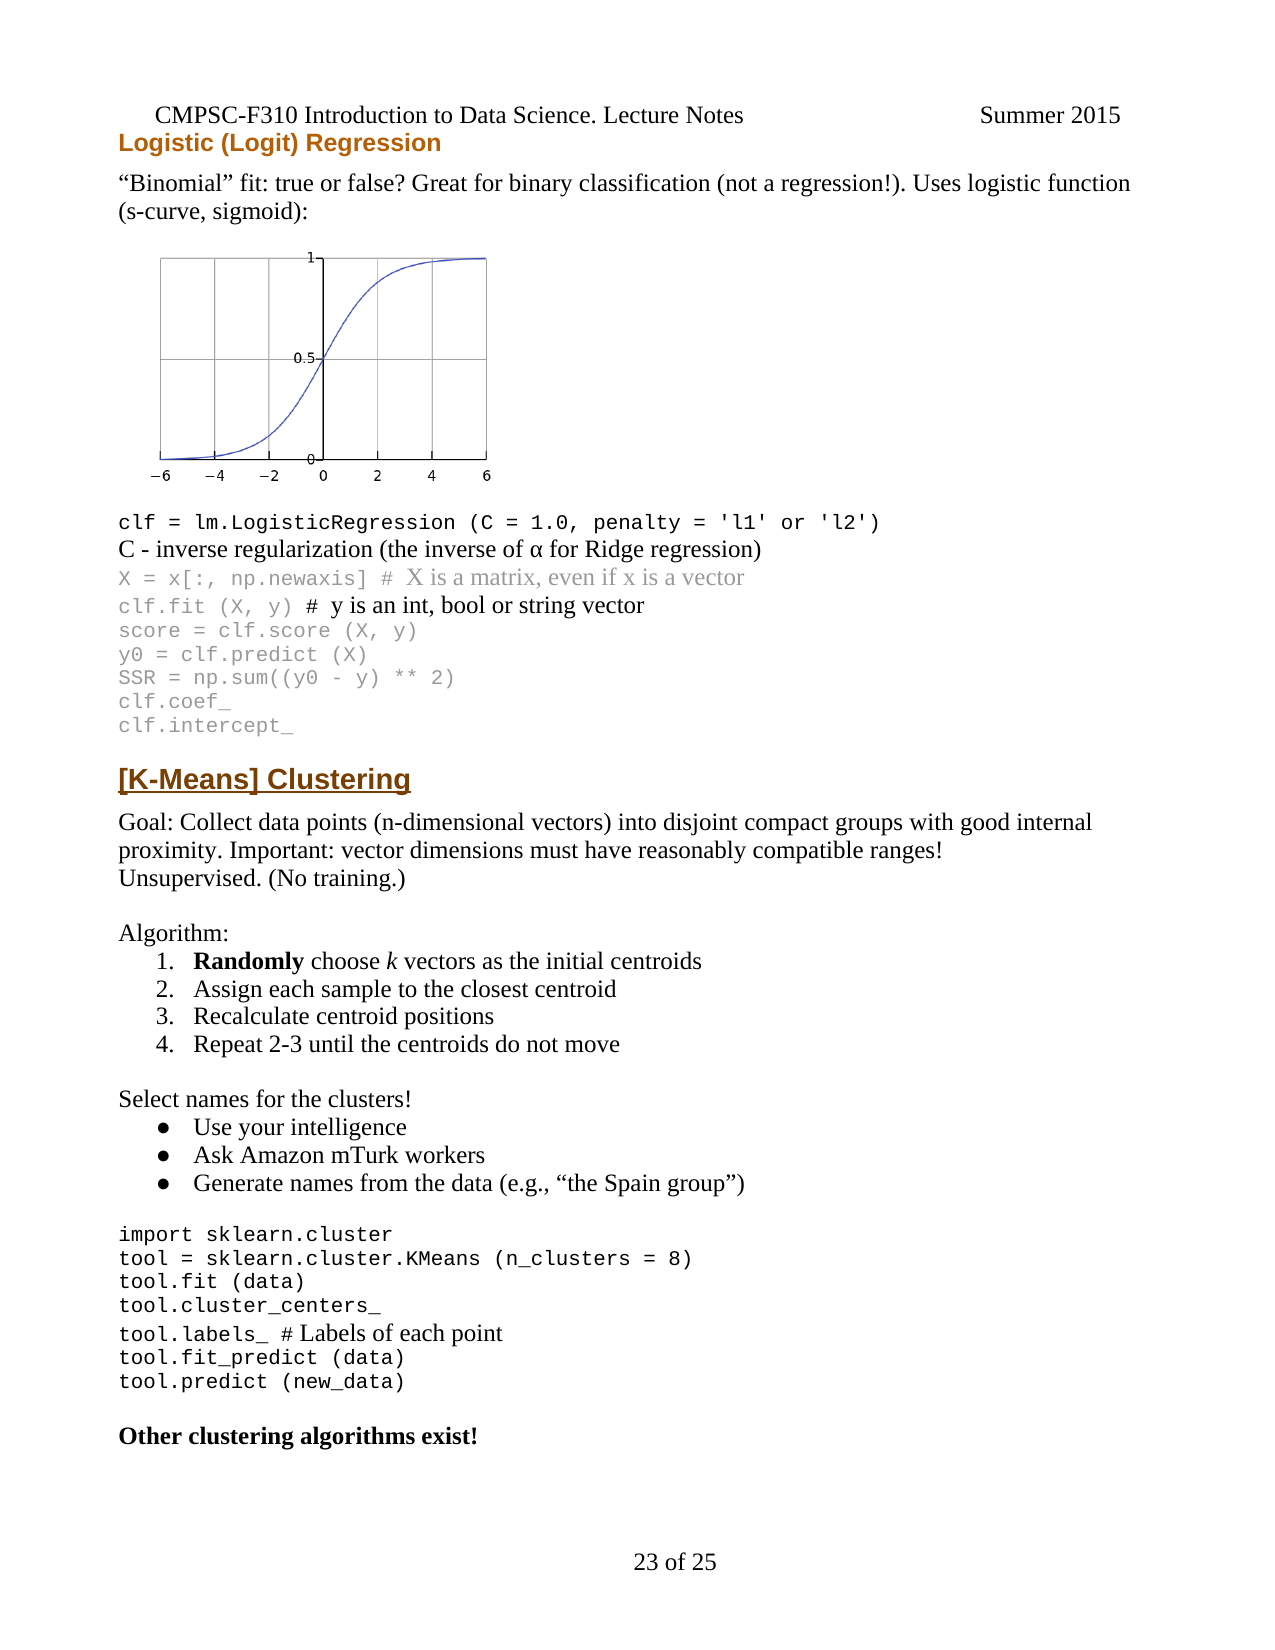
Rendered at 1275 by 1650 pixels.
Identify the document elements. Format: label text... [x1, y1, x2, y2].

text tool.fit_predict (data) [118, 1347, 1157, 1371]
text Select names for the clusters! [118, 1086, 1157, 1113]
text SSR = np.sum((y0 - y) ** 2) [118, 667, 1157, 691]
list Generate names from the data (e.g., “the Spain group”) [156, 1169, 1157, 1196]
list Repeat 2-3 until the centroids do not move [156, 1030, 1157, 1058]
list Use your intelligence [156, 1113, 1157, 1141]
text “Binomial” fit: true or false? Great for binary classification (not a regression!). Uses logistic function (s-curve, sigmoid): [118, 169, 1157, 225]
list Randomly choose k vectors as the initial centroids [156, 947, 1157, 975]
list Recalculate centroid positions [156, 1002, 1157, 1030]
text y0 = clf.predict (X) [118, 644, 1157, 667]
text clf.fit (X, y) # y is an int, bool or string vector [118, 592, 1157, 620]
text score = clf.score (X, y) [118, 620, 1157, 644]
list Assign each sample to the closest centroid [156, 975, 1157, 1002]
text X = x[:, np.newaxis] # X is a matrix, even if x is a vector [118, 563, 1157, 592]
text tool.labels_ # Labels of each point [118, 1319, 1157, 1347]
text Goal: Collect data points (n-dimensional vectors) into disjoint compact groups with good internal proximity. Important: vector dimensions must have reasonably compatible ranges! [118, 808, 1157, 864]
text tool.predict (new_data) [118, 1371, 1157, 1394]
text clf = lm.LogisticRegression (C = 1.0, penalty = 'l1' or 'l2') [118, 512, 1157, 535]
subtitle Logistic (Logit) Regression [118, 129, 1157, 157]
text Unsupervised. (No training.) [118, 864, 1157, 892]
text C - inverse regularization (the inverse of α for Ridge regression) [118, 535, 1157, 563]
text clf.coef_ [118, 691, 1157, 715]
text tool = sklearn.cluster.KMeans (n_clusters = 8) [118, 1248, 1157, 1271]
subtitle [K-Means] Clustering [118, 763, 1157, 796]
text tool.fit (data) [118, 1271, 1157, 1295]
text tool.cluster_centers_ [118, 1295, 1157, 1319]
text import sklearn.cluster [118, 1224, 1157, 1248]
list Ask Amazon mTurk workers [156, 1141, 1157, 1169]
picture [136, 243, 510, 493]
text clf.intercept_ [118, 715, 1157, 738]
text Algorithm: [118, 919, 1157, 947]
text Other clustering algorithms exist! [118, 1422, 1157, 1450]
